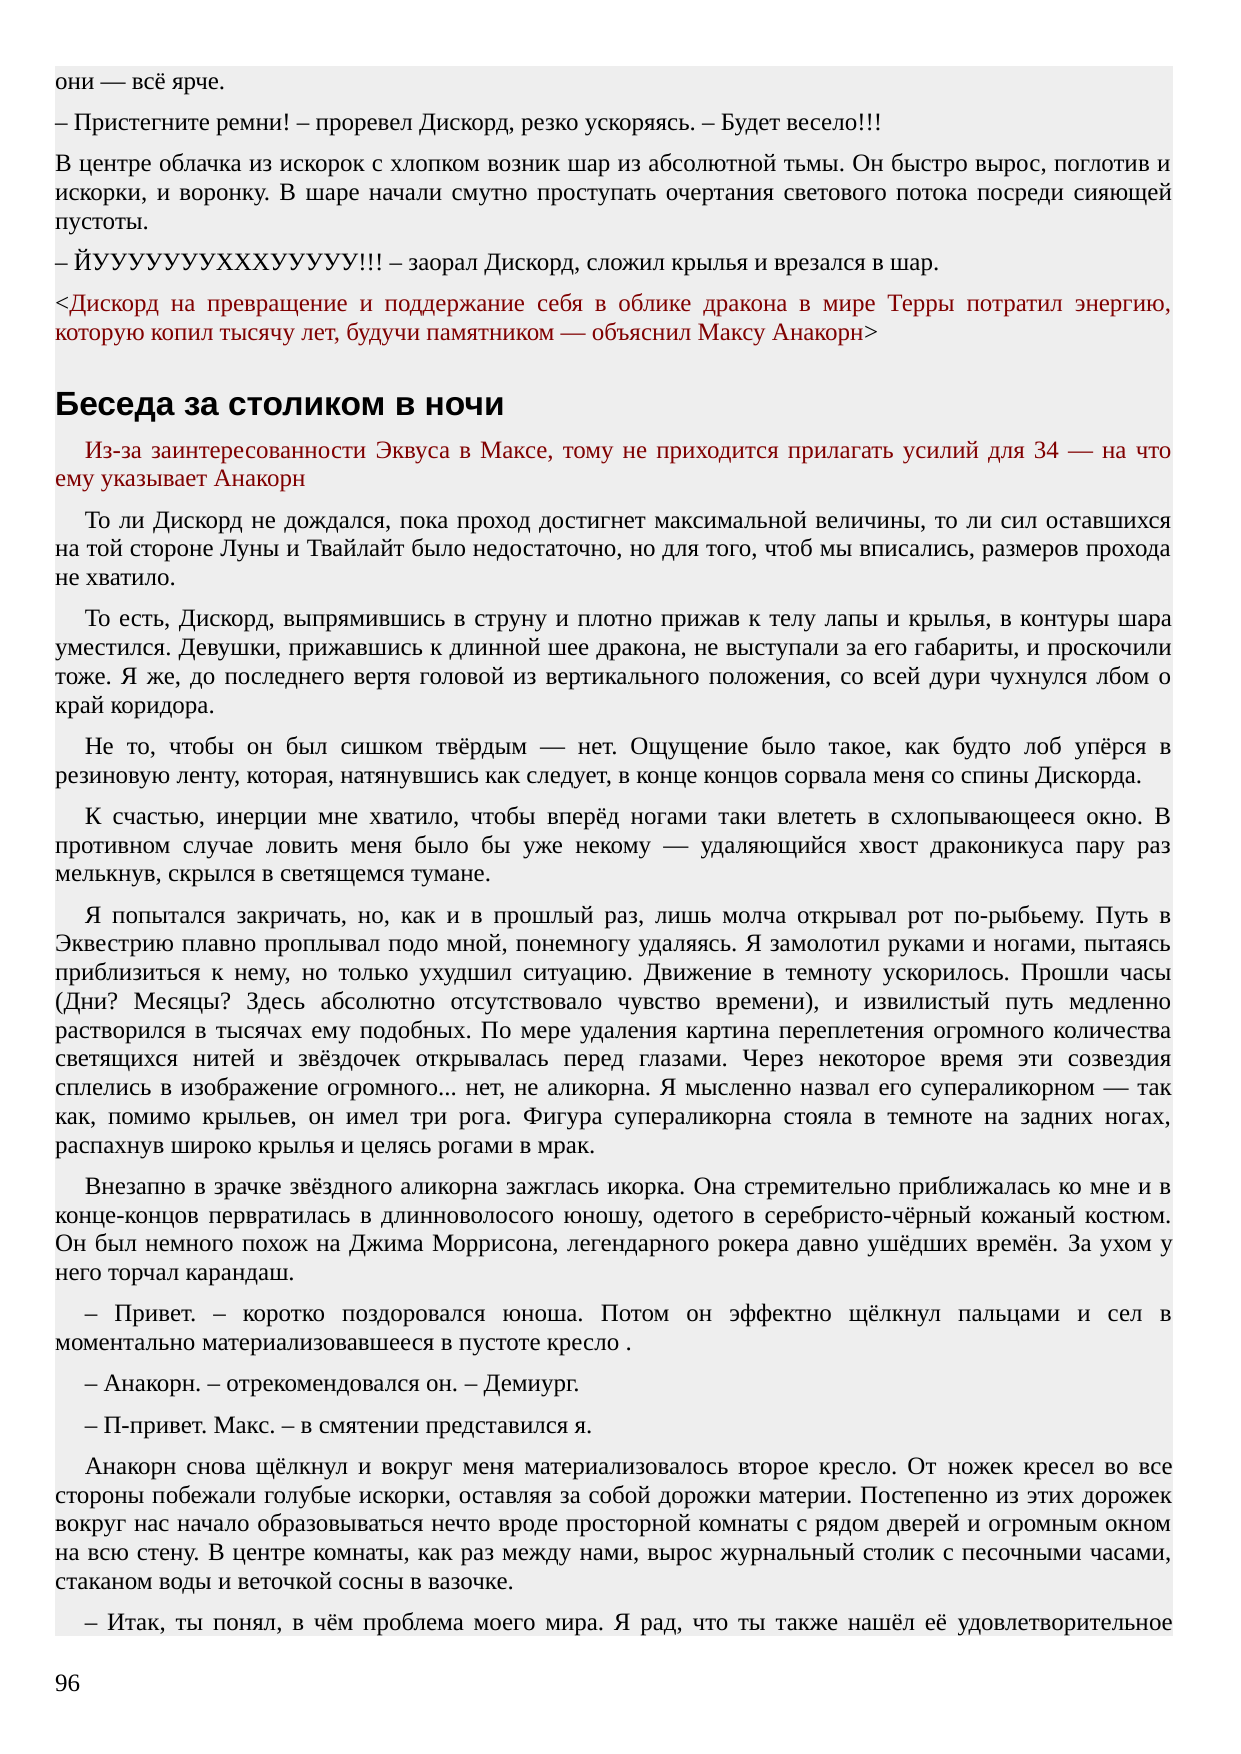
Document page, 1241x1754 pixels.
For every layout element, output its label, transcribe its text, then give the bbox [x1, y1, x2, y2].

text <Дискорд на превращение и поддержание себя в облике дракона в мире Терры потратил энергию, которую копил тысячу лет, будучи памятником — объяснил Максу Анакорн> [55, 288, 1173, 346]
text – Анакорн. – отрекомендовался он. – Демиург. [55, 1368, 1173, 1397]
text Не то, чтобы он был сишком твёрдым — нет. Ощущение было такое, как будто лоб упёрся в резиновую ленту, которая, натянувшись как следует, в конце концов сорвала меня со спины Дискорда. [55, 731, 1173, 788]
text То ли Дискорд не дождался, пока проход достигнет максимальной величины, то ли сил оставшихся на той стороне Луны и Твайлайт было недостаточно, но для того, чтоб мы вписались, размеров прохода не хватило. [55, 505, 1173, 591]
text Анакорн снова щёлкнул и вокруг меня материализовалось второе кресло. От ножек кресел во все стороны побежали голубые искорки, оставляя за собой дорожки материи. Постепенно из этих дорожек вокруг нас начало образовываться нечто вроде просторной комнаты с рядом дверей и огромным окном на всю стену. В центре комнаты, как раз между нами, вырос журнальный столик с песочными часами, стаканом воды и веточкой сосны в вазочке. [55, 1451, 1173, 1595]
text – Пристегните ремни! – проревел Дискорд, резко ускоряясь. – Будет весело!!! [55, 107, 1173, 136]
text Я попытался закричать, но, как и в прошлый раз, лишь молча открывал рот по-рыбьему. Путь в Эквестрию плавно проплывал подо мной, понемногу удаляясь. Я замолотил руками и ногами, пытаясь приблизиться к нему, но только ухудшил ситуацию. Движение в темноту ускорилось. Прошли часы (Дни? Месяцы? Здесь абсолютно отсутствовало чувство времени), и извилистый путь медленно растворился в тысячах ему подобных. По мере удаления картина переплетения огромного количества светящихся нитей и звёздочек открывалась перед глазами. Через некоторое время эти созвездия сплелись в изображение огромного... нет, не аликорна. Я мысленно назвал его супераликорном — так как, помимо крыльев, он имел три рога. Фигура супераликорна стояла в темноте на задних ногах, распахнув широко крылья и целясь рогами в мрак. [55, 900, 1173, 1158]
text Из-за заинтересованности Эквуса в Максе, тому не приходится прилагать усилий для 34 — на что ему указывает Анакорн [55, 435, 1173, 492]
subtitle Беседа за столиком в ночи [55, 383, 1173, 422]
text То есть, Дискорд, выпрямившись в струну и плотно прижав к телу лапы и крылья, в контуры шара уместился. Девушки, прижавшись к длинной шее дракона, не выступали за его габариты, и проскочили тоже. Я же, до последнего вертя головой из вертикального положения, со всей дури чухнулся лбом о край коридора. [55, 603, 1173, 718]
text – Итак, ты понял, в чём проблема моего мира. Я рад, что ты также нашёл её удовлетворительное [55, 1607, 1173, 1636]
text они — всё ярче. [55, 66, 1173, 95]
text В центре облачка из искорок с хлопком возник шар из абсолютной тьмы. Он быстро вырос, поглотив и искорки, и воронку. В шаре начали смутно проступать очертания светового потока посреди сияющей пустоты. [55, 148, 1173, 235]
text Внезапно в зрачке звёздного аликорна зажглась икорка. Она стремительно приближалась ко мне и в конце-концов первратилась в длинноволосого юношу, одетого в серебристо-чёрный кожаный костюм. Он был немного похож на Джима Моррисона, легендарного рокера давно ушёдших времён. За ухом у него торчал карандаш. [55, 1171, 1173, 1286]
text – ЙУУУУУУУХХХУУУУУ!!! – заорал Дискорд, сложил крылья и врезался в шар. [55, 247, 1173, 276]
text – П-привет. Макс. – в смятении представился я. [55, 1410, 1173, 1438]
text – Привет. – коротко поздоровался юноша. Потом он эффектно щёлкнул пальцами и сел в моментально материализовавшееся в пустоте кресло . [55, 1298, 1173, 1356]
text К счастью, инерции мне хватило, чтобы вперёд ногами таки влететь в схлопывающееся окно. В противном случае ловить меня было бы уже некому — удаляющийся хвост драконикуса пару раз мелькнув, скрылся в светящемся тумане. [55, 801, 1173, 887]
